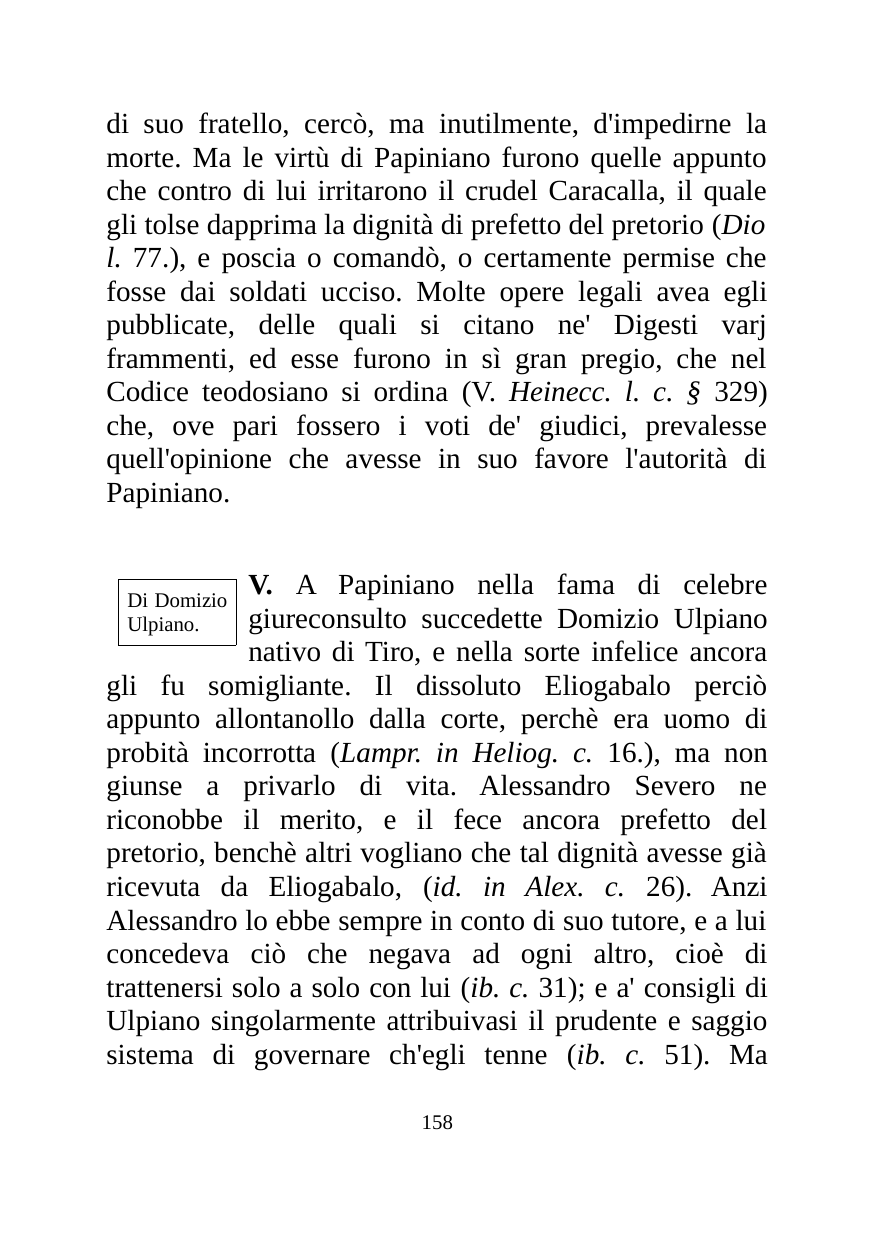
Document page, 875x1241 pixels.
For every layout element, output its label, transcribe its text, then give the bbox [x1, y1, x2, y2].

text V. A Papiniano nella fama di celebre giureconsulto succedette Domizio Ulpiano nativo di Tiro, e nella sorte infelice ancora gli fu somigliante. Il dissoluto Eliogabalo perciò appunto allontanollo dalla corte, perchè era uomo di probità incorrotta (Lampr. in Heliog. c. 16.), ma non giunse a privarlo di vita. Alessandro Severo ne riconobbe il merito, e il fece ancora prefetto del pretorio, benchè altri vogliano che tal dignità avesse già ricevuta da Eliogabalo, (id. in Alex. c. 26). Anzi Alessandro lo ebbe sempre in conto di suo tutore, e a lui concedeva ciò che negava ad ogni altro, cioè di trattenersi solo a solo con lui (ib. c. 31); e a' consigli di Ulpiano singolarmente attribuivasi il prudente e saggio sistema di governare ch'egli tenne (ib. c. 51). Ma [106, 567, 768, 1070]
text di suo fratello, cercò, ma inutilmente, d'impedirne la morte. Ma le virtù di Papiniano furono quelle appunto che contro di lui irritarono il crudel Caracalla, il quale gli tolse dapprima la dignità di prefetto del pretorio (Dio l. 77.), e poscia o comandò, o certamente permise che fosse dai soldati ucciso. Molte opere legali avea egli pubblicate, delle quali si citano ne' Digesti varj frammenti, ed esse furono in sì gran pregio, che nel Codice teodosiano si ordina (V. Heinecc. l. c. § 329) che, ove pari fossero i voti de' giudici, prevalesse quell'opinione che avesse in suo favore l'autorità di Papiniano. [106, 106, 768, 509]
text Di Domizio Ulpiano. [127, 588, 227, 636]
